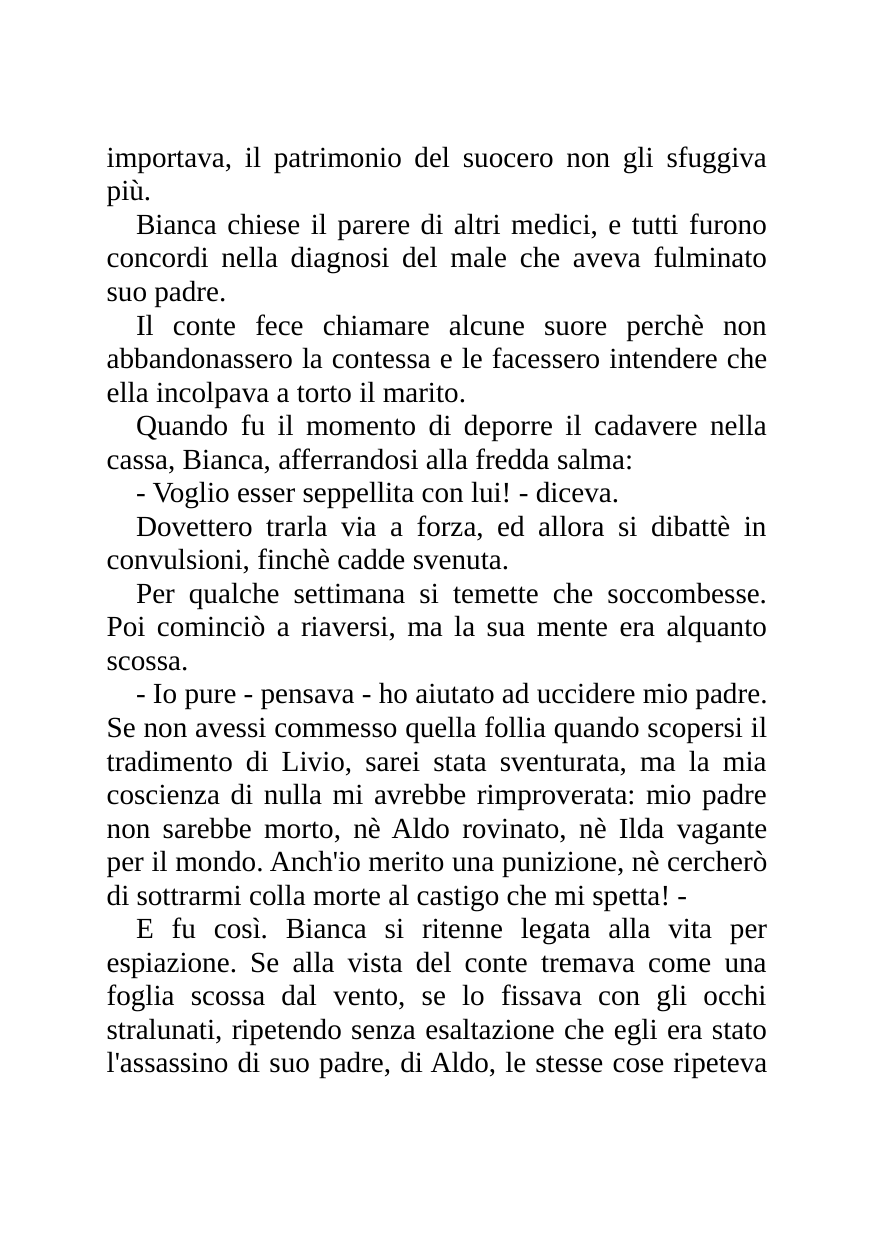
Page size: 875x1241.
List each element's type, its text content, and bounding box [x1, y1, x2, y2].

text Bianca chiese il parere di altri medici, e tutti furono concordi nella diagnosi del male che aveva fulminato suo padre. [106, 207, 768, 308]
text - Io pure - pensava - ho aiutato ad uccidere mio padre. Se non avessi commesso quella follia quando scopersi il tradimento di Livio, sarei stata sventurata, ma la mia coscienza di nulla mi avrebbe rimproverata: mio padre non sarebbe morto, nè Aldo rovinato, nè Ilda vagante per il mondo. Anch'io merito una punizione, nè cercherò di sottrarmi colla morte al castigo che mi spetta! - [106, 677, 768, 911]
text - Voglio esser seppellita con lui! - diceva. [106, 475, 768, 509]
text Dovettero trarla via a forza, ed allora si dibattè in convulsioni, finchè cadde svenuta. [106, 509, 768, 576]
text E fu così. Bianca si ritenne legata alla vita per espiazione. Se alla vista del conte tremava come una foglia scossa dal vento, se lo fissava con gli occhi stralunati, ripetendo senza esaltazione che egli era stato l'assassino di suo padre, di Aldo, le stesse cose ripeteva [106, 911, 768, 1079]
text Per qualche settimana si temette che soccombesse. Poi cominciò a riaversi, ma la sua mente era alquanto scossa. [106, 576, 768, 677]
text Il conte fece chiamare alcune suore perchè non abbandonassero la contessa e le facessero intendere che ella incolpava a torto il marito. [106, 308, 768, 408]
text Quando fu il momento di deporre il cadavere nella cassa, Bianca, afferrandosi alla fredda salma: [106, 408, 768, 475]
text importava, il patrimonio del suocero non gli sfuggiva più. [106, 140, 768, 207]
